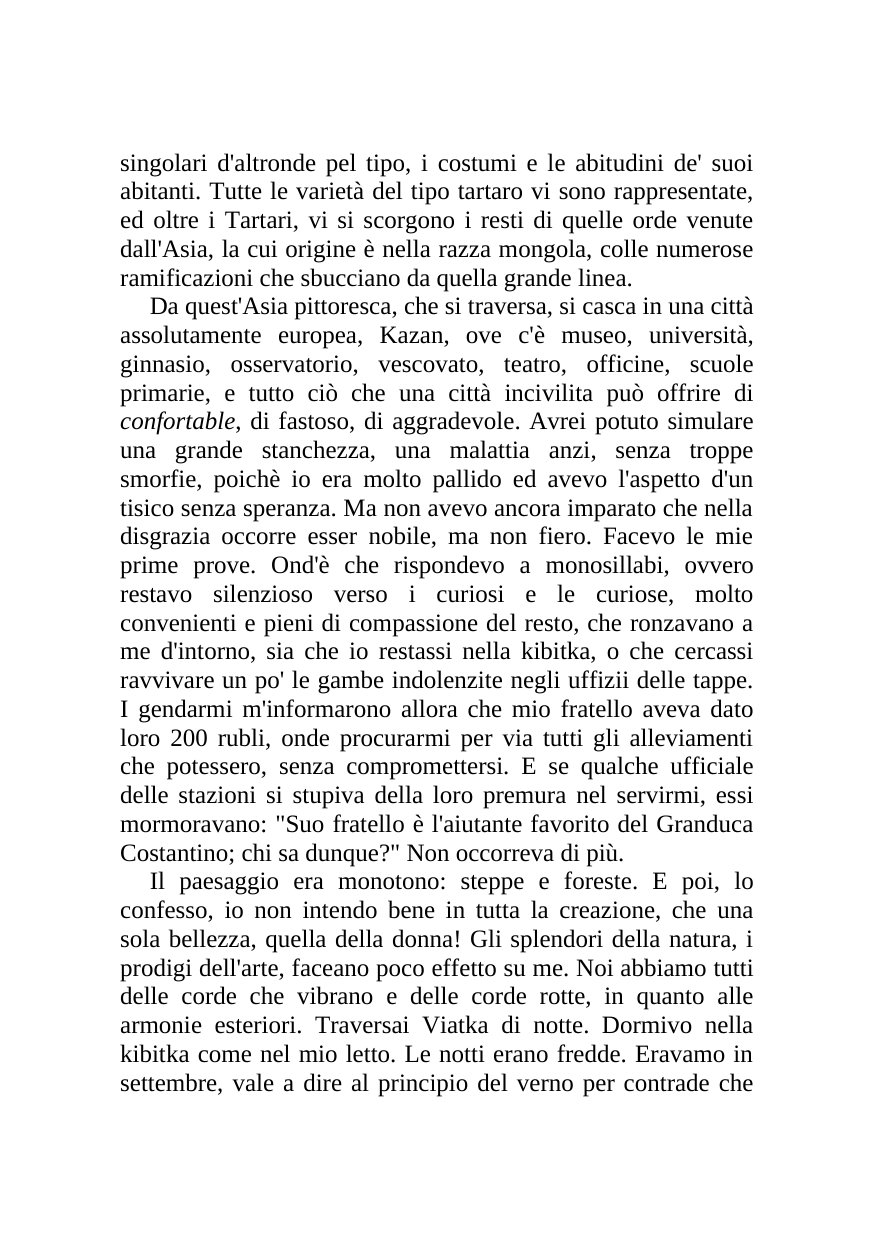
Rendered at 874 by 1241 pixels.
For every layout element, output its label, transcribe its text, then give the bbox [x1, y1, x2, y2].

text Il paesaggio era monotono: steppe e foreste. E poi, lo confesso, io non intendo bene in tutta la creazione, che una sola bellezza, quella della donna! Gli splendori della natura, i prodigi dell'arte, faceano poco effetto su me. Noi abbiamo tutti delle corde che vibrano e delle corde rotte, in quanto alle armonie esteriori. Traversai Viatka di notte. Dormivo nella kibitka come nel mio letto. Le notti erano fredde. Eravamo in settembre, vale a dire al principio del verno per contrade che [120, 866, 754, 1096]
text singolari d'altronde pel tipo, i costumi e le abitudini de' suoi abitanti. Tutte le varietà del tipo tartaro vi sono rappresentate, ed oltre i Tartari, vi si scorgono i resti di quelle orde venute dall'Asia, la cui origine è nella razza mongola, colle numerose ramificazioni che sbucciano da quella grande linea. [120, 148, 754, 291]
text Da quest'Asia pittoresca, che si traversa, si casca in una città assolutamente europea, Kazan, ove c'è museo, università, ginnasio, osservatorio, vescovato, teatro, officine, scuole primarie, e tutto ciò che una città incivilita può offrire di confortable, di fastoso, di aggradevole. Avrei potuto simulare una grande stanchezza, una malattia anzi, senza troppe smorfie, poichè io era molto pallido ed avevo l'aspetto d'un tisico senza speranza. Ma non avevo ancora imparato che nella disgrazia occorre esser nobile, ma non fiero. Facevo le mie prime prove. Ond'è che rispondevo a monosillabi, ovvero restavo silenzioso verso i curiosi e le curiose, molto convenienti e pieni di compassione del resto, che ronzavano a me d'intorno, sia che io restassi nella kibitka, o che cercassi ravvivare un po' le gambe indolenzite negli uffizii delle tappe. I gendarmi m'informarono allora che mio fratello aveva dato loro 200 rubli, onde procurarmi per via tutti gli alleviamenti che potessero, senza compromettersi. E se qualche ufficiale delle stazioni si stupiva della loro premura nel servirmi, essi mormoravano: "Suo fratello è l'aiutante favorito del Granduca Costantino; chi sa dunque?" Non occorreva di più. [120, 291, 754, 866]
